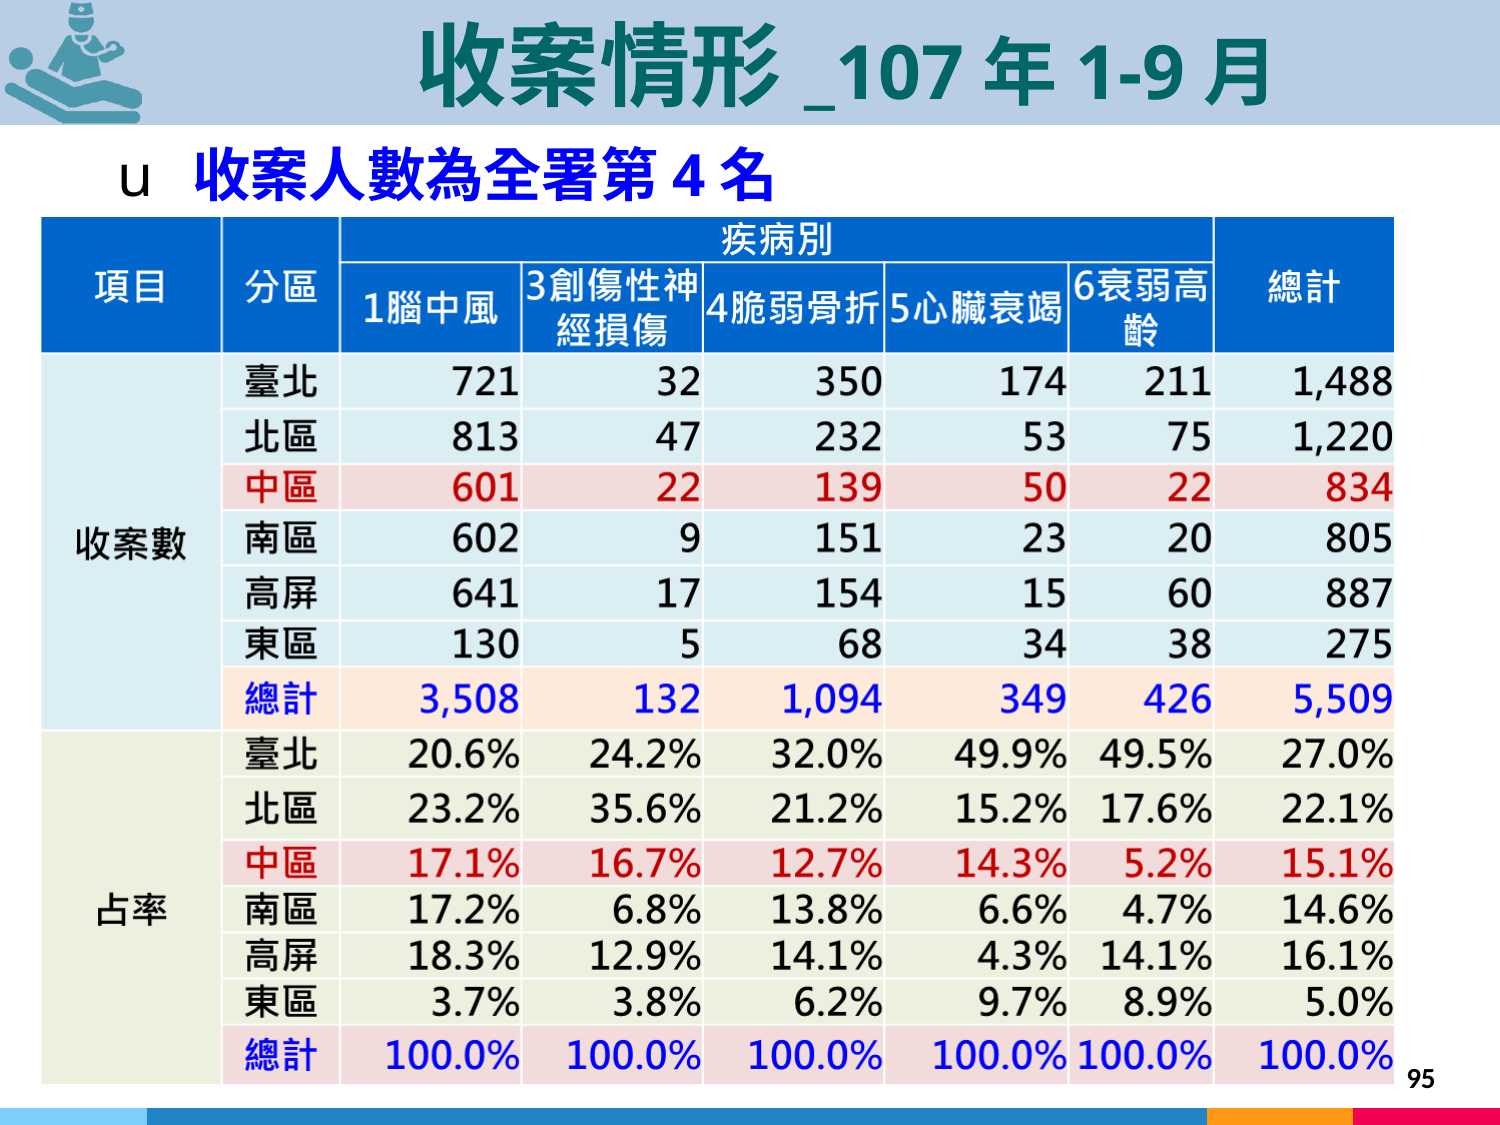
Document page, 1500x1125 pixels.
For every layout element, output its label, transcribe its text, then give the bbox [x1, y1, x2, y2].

text_box [1391, 1043, 1482, 1113]
picture [40, 206, 1396, 1102]
title 收案情形_107年1-9月 [194, 0, 1500, 126]
picture [5, 0, 142, 126]
text_box 收案人數為全署第4名 [102, 131, 945, 217]
